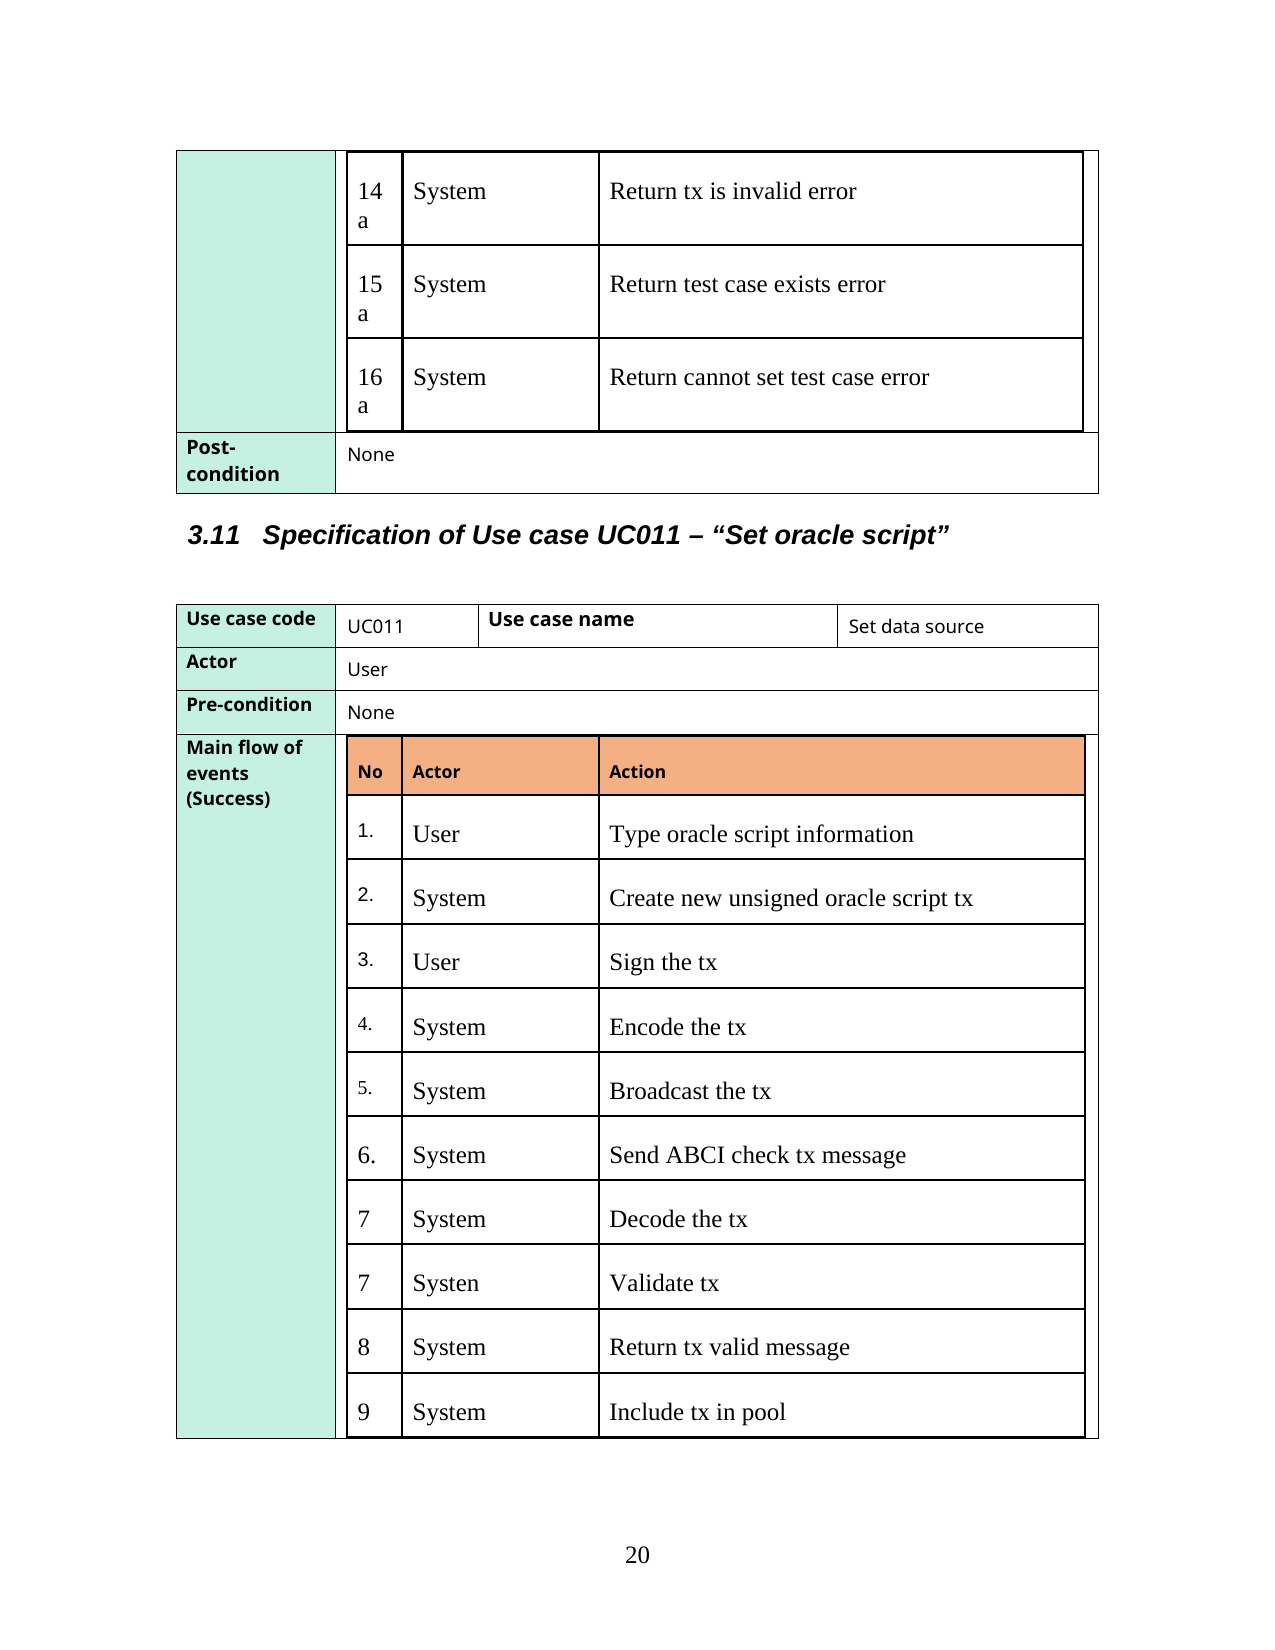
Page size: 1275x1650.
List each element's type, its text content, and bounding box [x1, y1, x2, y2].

table_cell Actor [177, 648, 335, 690]
table_cell 6. [348, 1117, 401, 1179]
table_cell 9 [348, 1374, 401, 1436]
table_cell [1084, 151, 1098, 432]
table_header No [348, 737, 401, 794]
subtitle Specification of Use case UC011 – “Set oracle script” [187, 519, 1087, 551]
table_header Set data source [838, 605, 1098, 647]
table_cell Main flow of events (Success) [177, 735, 335, 1438]
table_cell 16a [348, 339, 401, 430]
table_header Action [600, 737, 1084, 794]
table_cell User [403, 796, 598, 858]
table_cell 5. [348, 1053, 401, 1115]
table_cell User [403, 925, 598, 987]
table_cell 14a [348, 153, 401, 244]
table_cell System [403, 1117, 598, 1179]
table_cell System [403, 989, 598, 1051]
table_cell Type oracle script information [600, 796, 1084, 858]
table_cell [336, 735, 346, 1438]
table_cell System [403, 1053, 598, 1115]
table_cell [177, 151, 335, 432]
table_cell Encode the tx [600, 989, 1084, 1051]
table_cell Send ABCI check tx message [600, 1117, 1084, 1179]
table_cell System [404, 339, 598, 430]
table_cell Return tx valid message [600, 1310, 1084, 1372]
table_cell Include tx in pool [600, 1374, 1084, 1436]
table_cell 8 [348, 1310, 401, 1372]
table_cell None [336, 691, 1098, 733]
table_cell 4. [348, 989, 401, 1051]
table_cell System [404, 153, 598, 244]
table_cell Pre-condition [177, 691, 335, 733]
table_cell System [403, 1181, 598, 1243]
table_cell Validate tx [600, 1245, 1084, 1307]
table_cell 1. [348, 796, 401, 858]
table_cell 2. [348, 860, 401, 922]
table_cell 3. [348, 925, 401, 987]
table_cell Return cannot set test case error [600, 339, 1082, 430]
table_cell Return tx is invalid error [600, 153, 1082, 244]
table_cell [336, 151, 346, 432]
table_cell Create new unsigned oracle script tx [600, 860, 1084, 922]
table_cell Return test case exists error [600, 246, 1082, 337]
table_header Actor [403, 737, 598, 794]
table_header Use case name [479, 605, 837, 647]
table_cell Decode the tx [600, 1181, 1084, 1243]
table_cell System [403, 860, 598, 922]
table_cell None [336, 433, 1098, 493]
table_header UC011 [336, 605, 478, 647]
table_cell Post-condition [177, 433, 335, 493]
table_cell System [403, 1374, 598, 1436]
table_cell Sign the tx [600, 925, 1084, 987]
table_header Use case code [177, 605, 335, 647]
table_cell 7 [348, 1245, 401, 1307]
table_cell Systen [403, 1245, 598, 1307]
table_cell [1086, 735, 1098, 1438]
table_cell 7 [348, 1181, 401, 1243]
table_cell System [404, 246, 598, 337]
table_cell 15a [348, 246, 401, 337]
table_cell User [336, 648, 1098, 690]
table_cell System [403, 1310, 598, 1372]
table_cell Broadcast the tx [600, 1053, 1084, 1115]
